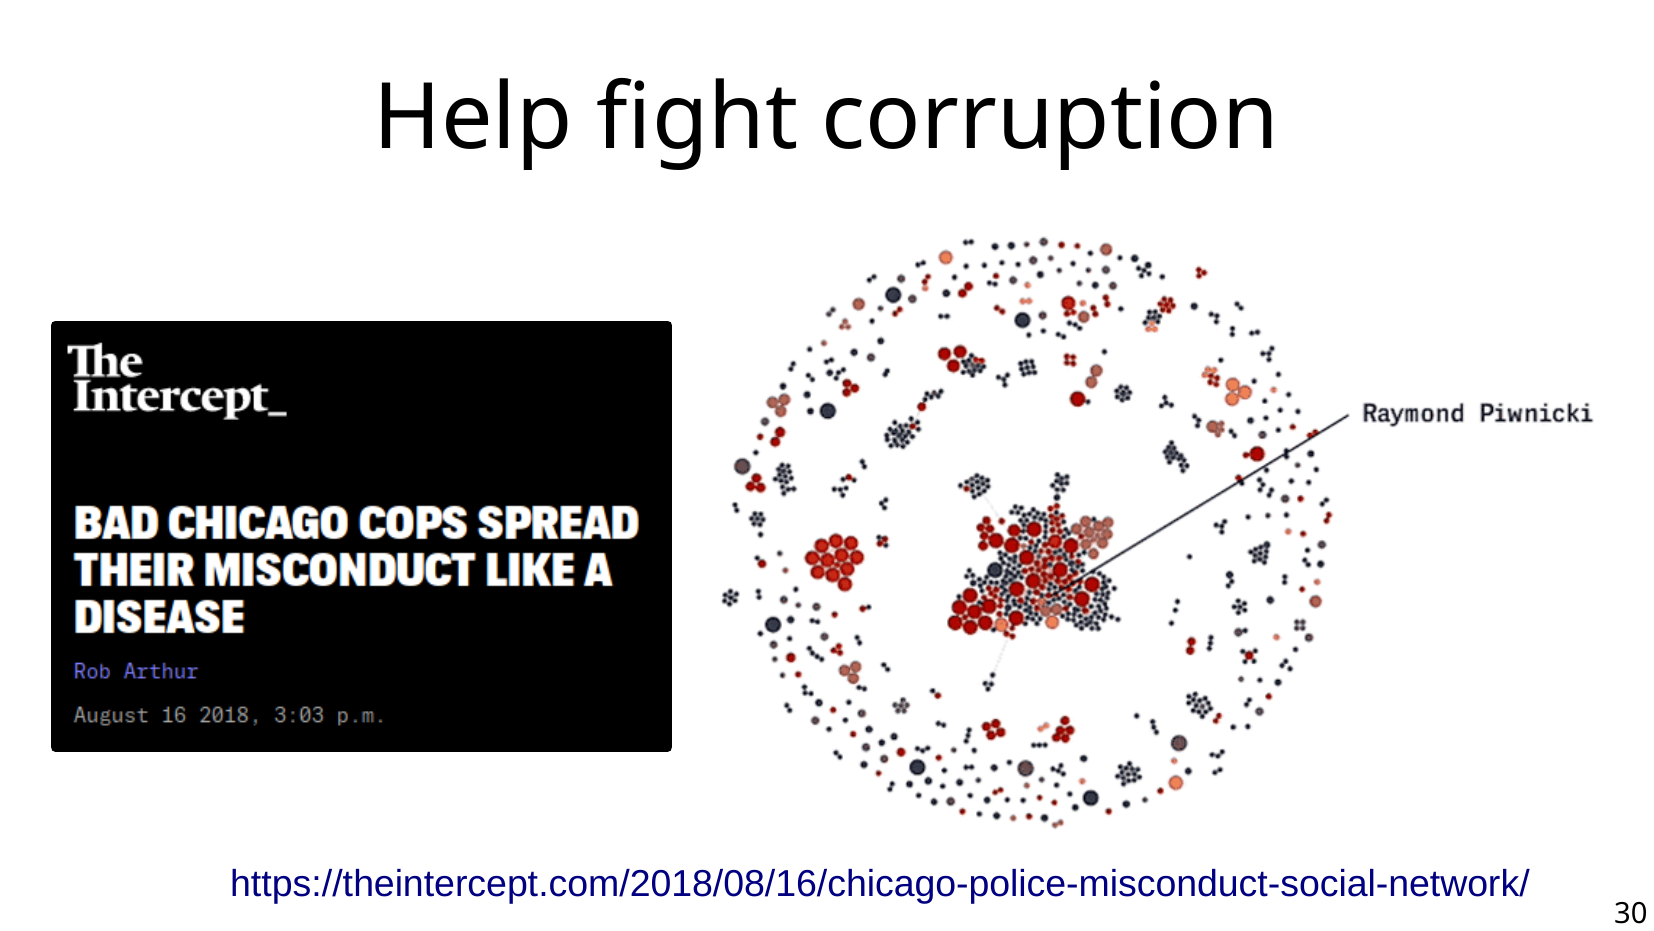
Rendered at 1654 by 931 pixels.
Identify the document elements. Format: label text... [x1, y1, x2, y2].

title Help fight corruption [82, 1, 1571, 226]
picture [671, 180, 1605, 840]
text_box https://theintercept.com/2018/08/16/chicago-police-misconduct-social-network/ [215, 855, 1546, 906]
picture [60, 330, 664, 743]
